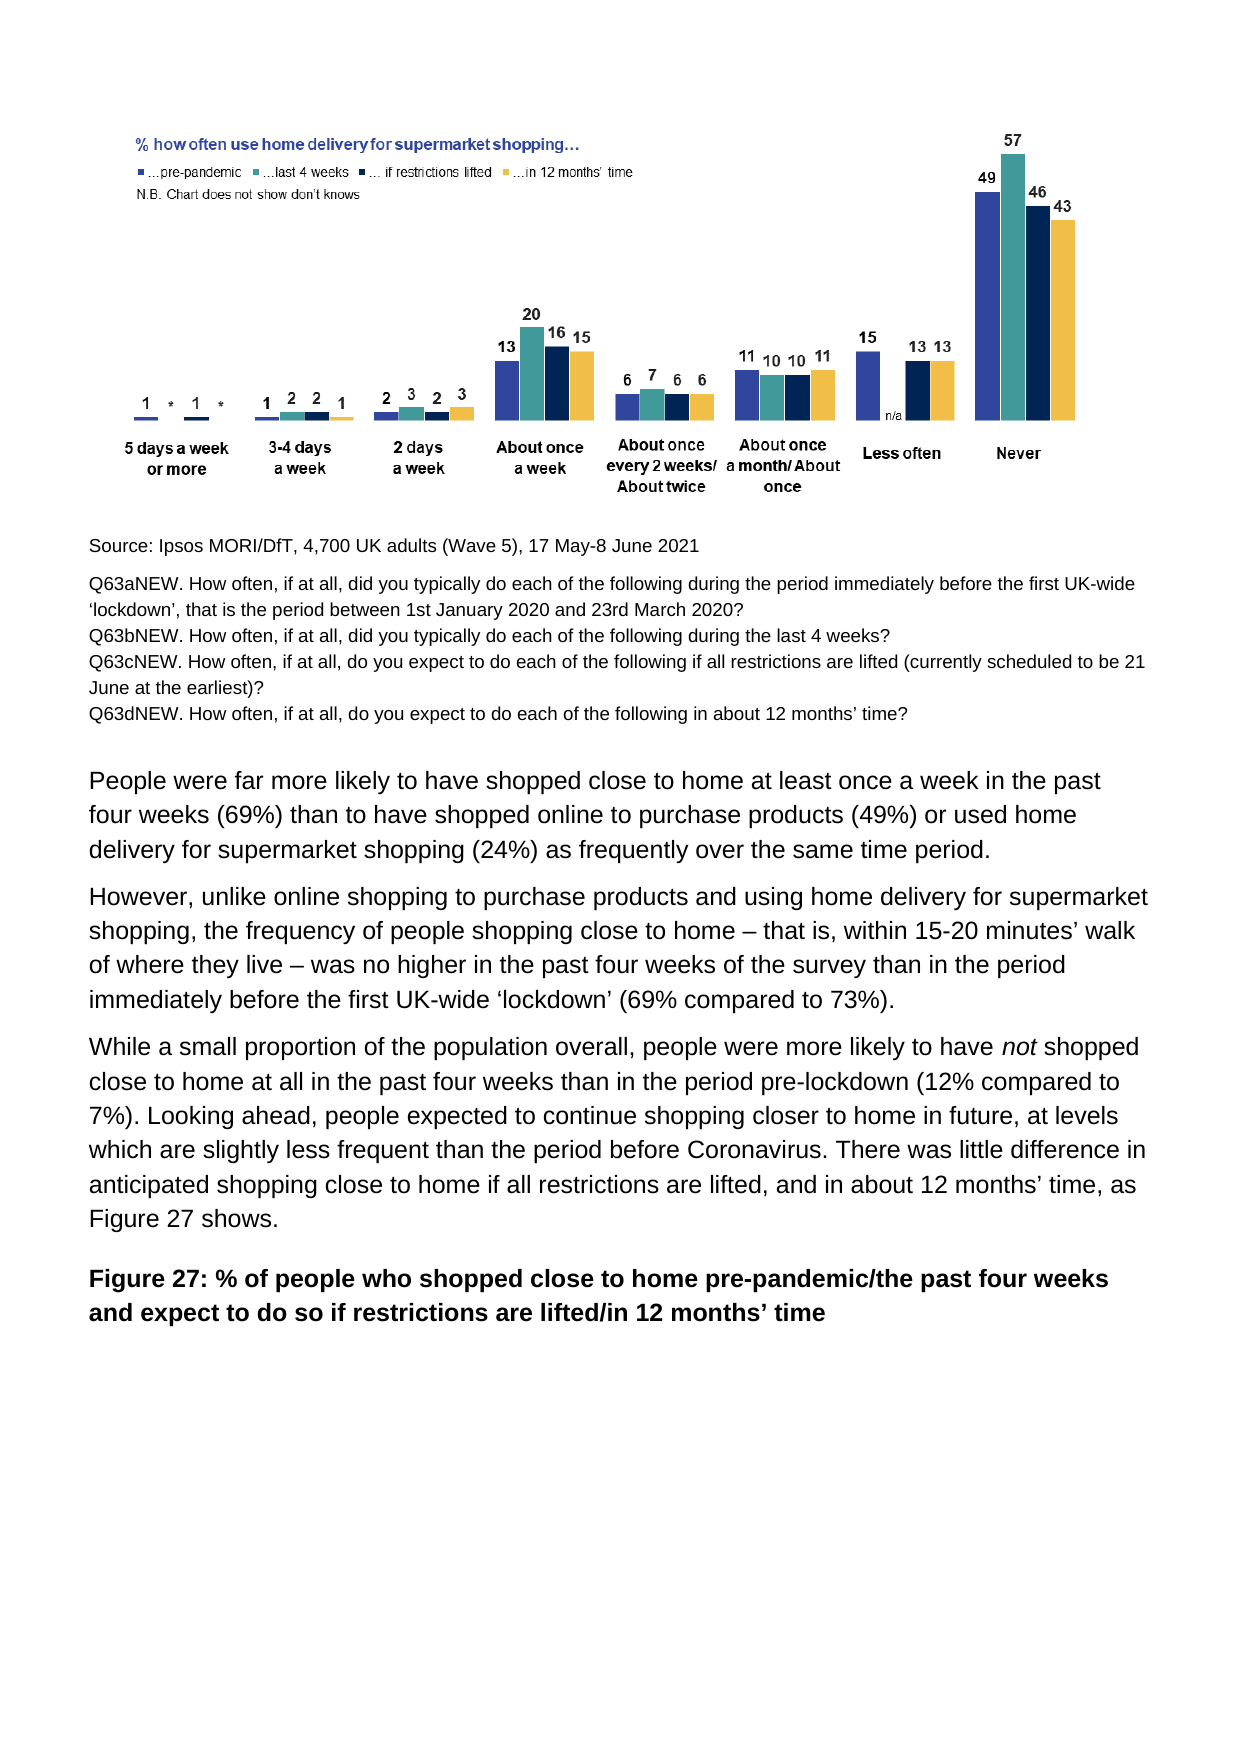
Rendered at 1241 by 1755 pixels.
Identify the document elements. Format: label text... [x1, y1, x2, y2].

text People were far more likely to have shopped close to home at least once a week in the past four weeks (69%) than to have shopped online to purchase products (49%) or used home delivery for supermarket shopping (24%) as frequently over the same time period. [89, 766, 1152, 863]
text Figure 27: % of people who shopped close to home pre-pandemic/the past four weeks and expect to do so if restrictions are lifted/in 12 months’ time [89, 1264, 1152, 1327]
text Q63aNEW. How often, if at all, did you typically do each of the following during the period immediately before the first UK-wide ‘lockdown’, that is the period between 1st January 2020 and 23rd March 2020? Q63bNEW. How often, if at all, did you typically do each of the following during the last 4 weeks? Q63cNEW. How often, if at all, do you expect to do each of the following if all restrictions are lifted (currently scheduled to be 21 June at the earliest)? Q63dNEW. How often, if at all, do you expect to do each of the following in about 12 months’ time? [89, 573, 1152, 724]
text While a small proportion of the population overall, people were more likely to have not shopped close to home at all in the past four weeks than in the period pre-lockdown (12% compared to 7%). Looking ahead, people expected to continue shopping closer to home in future, at levels which are slightly less frequent than the period before Coronavirus. There was little difference in anticipated shopping close to home if all restrictions are lifted, and in about 12 months’ time, as Figure 27 shows. [89, 1032, 1152, 1233]
text However, unlike online shopping to purchase products and using home delivery for supermarket shopping, the frequency of people shopping close to home – that is, within 15-20 minutes’ walk of where they live – was no higher in the past four weeks of the survey than in the period immediately before the first UK-wide ‘lockdown’ (69% compared to 73%). [89, 882, 1152, 1014]
text Source: Ipsos MORI/DfT, 4,700 UK adults (Wave 5), 17 May-8 June 2021 [89, 535, 1152, 556]
